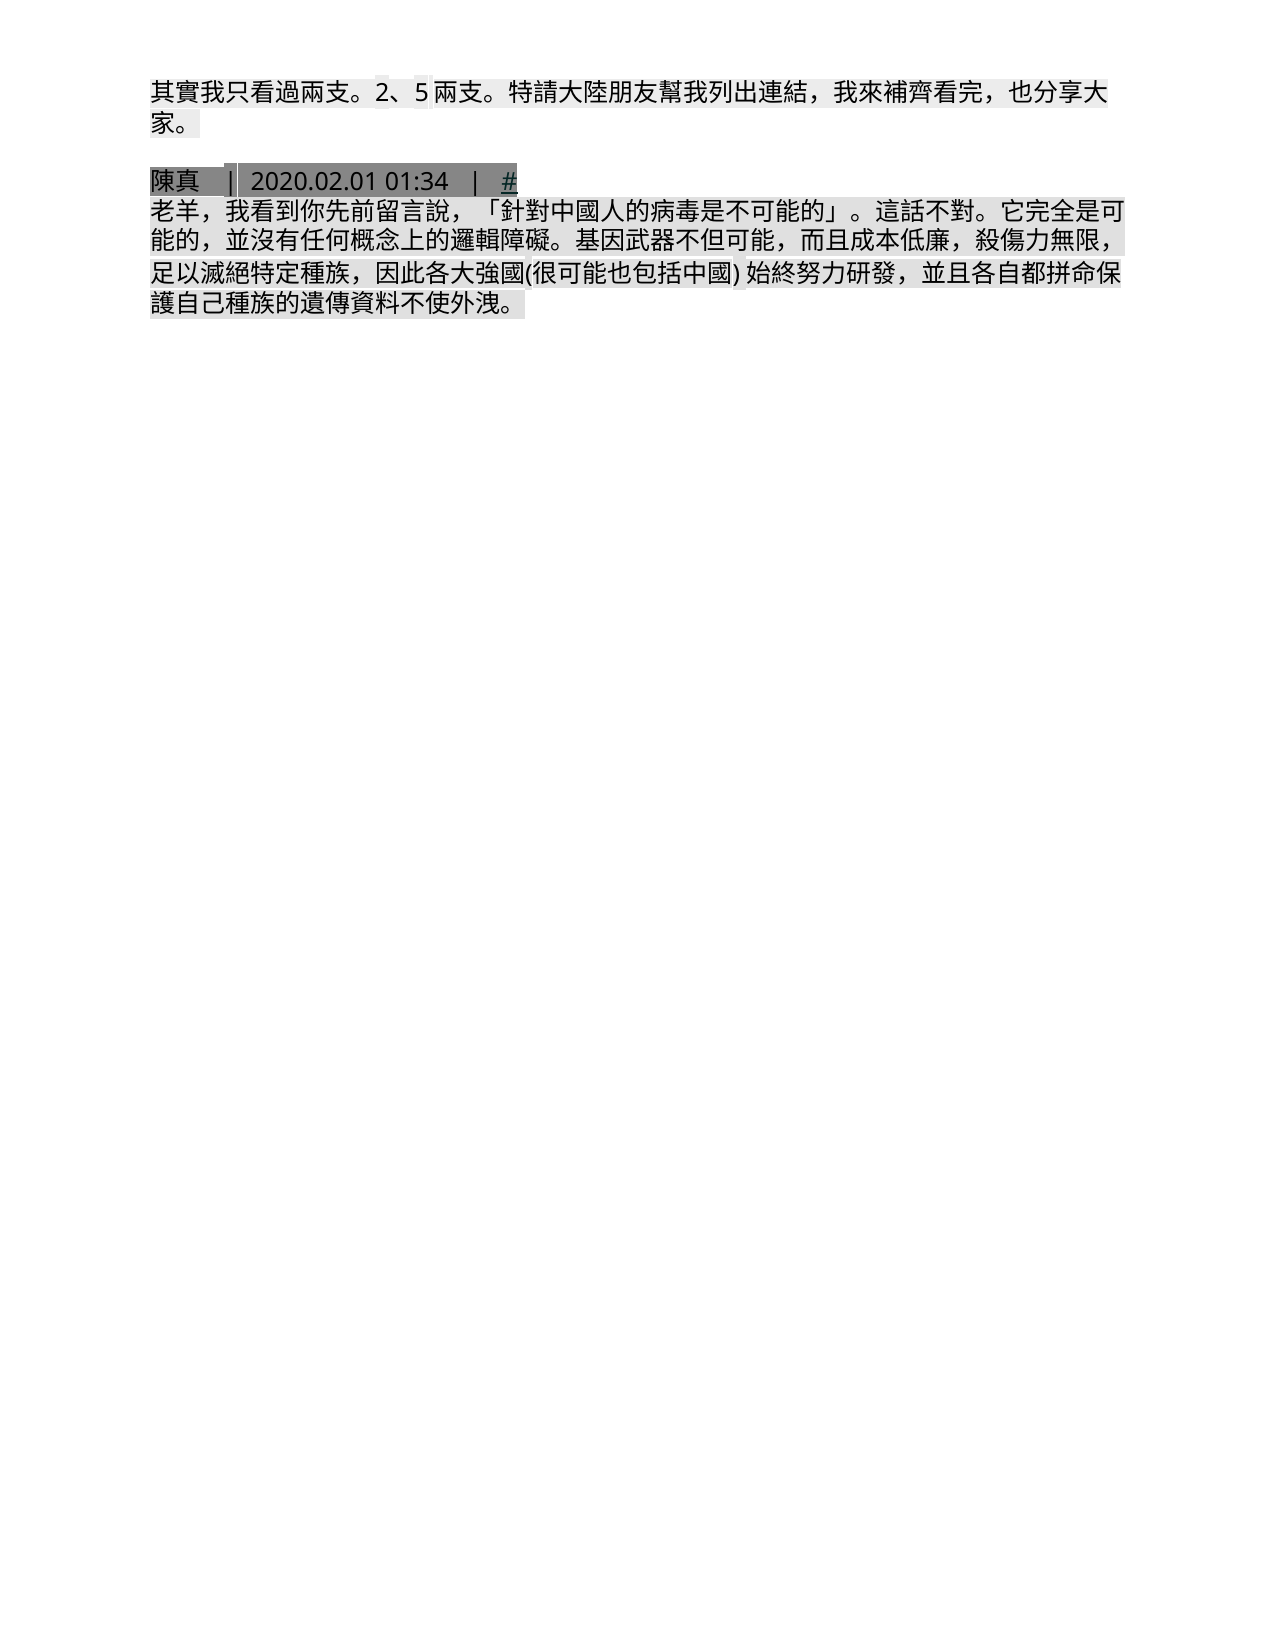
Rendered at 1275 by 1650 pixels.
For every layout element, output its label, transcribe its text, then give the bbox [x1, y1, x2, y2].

text 陳真 | 2020.02.01 01:34 | # [150, 163, 1125, 197]
text 老羊，我看到你先前留言說，「針對中國人的病毒是不可能的」。這話不對。它完全是可能的，並沒有任何概念上的邏輯障礙。基因武器不但可能，而且成本低廉，殺傷力無限，足以滅絕特定種族，因此各大強國(很可能也包括中國) 始終努力研發，並且各自都拼命保護自己種族的遺傳資料不使外洩。 [150, 197, 1125, 319]
text 其實我只看過兩支。2、5兩支。特請大陸朋友幫我列出連結，我來補齊看完，也分享大家。 [150, 75, 1125, 138]
